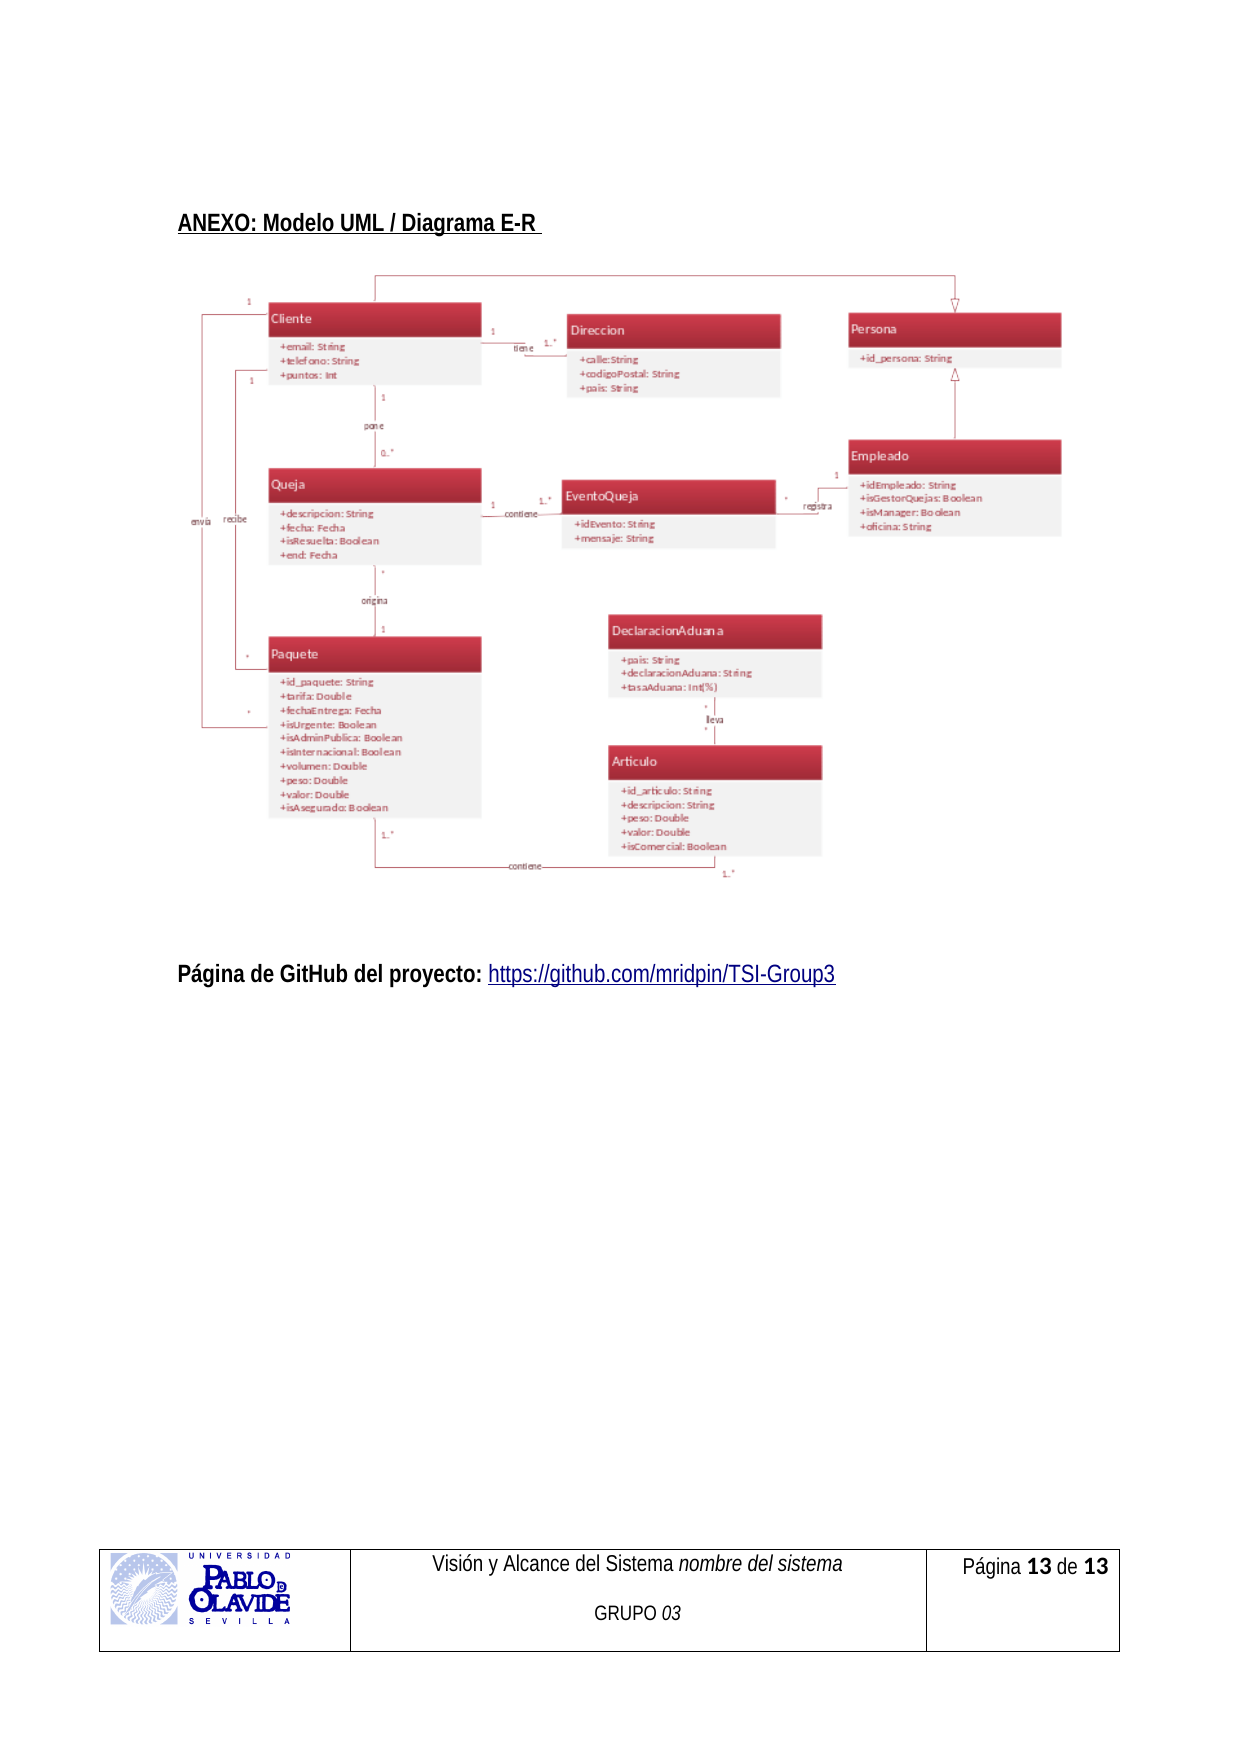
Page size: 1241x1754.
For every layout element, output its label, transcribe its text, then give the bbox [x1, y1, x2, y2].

text ANEXO: Modelo UML / Diagrama E-R [177, 208, 1063, 236]
text Página de GitHub del proyecto: https://github.com/mridpin/TSI-Group3 [177, 958, 1063, 987]
